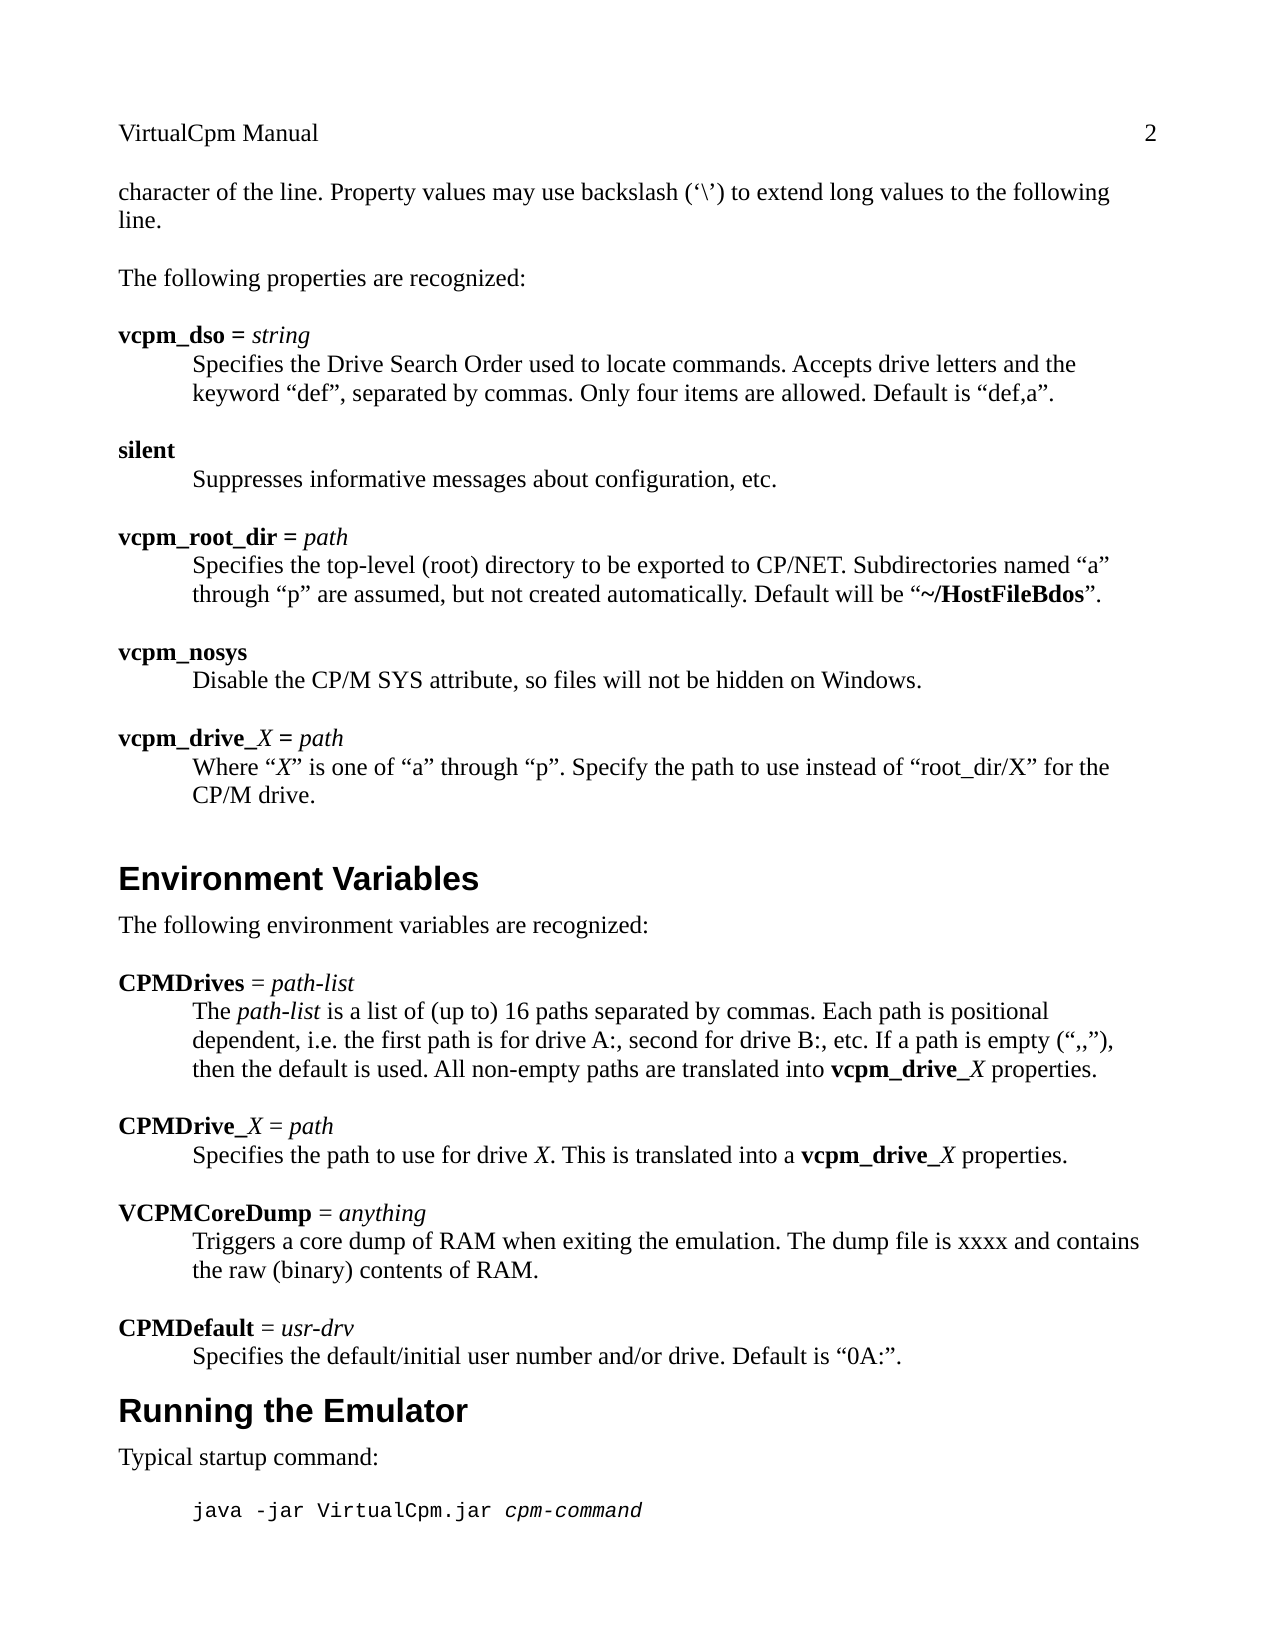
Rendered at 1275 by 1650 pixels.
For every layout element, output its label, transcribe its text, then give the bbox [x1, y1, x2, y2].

text Specifies the default/initial user number and/or drive. Default is “0A:”. [192, 1341, 1157, 1370]
text The following properties are recognized: [118, 263, 1157, 292]
text vcpm_root_dir = path [118, 522, 1157, 551]
text character of the line. Property values may use backslash (‘\’) to extend long values to the following line. [118, 177, 1157, 234]
text vcpm_nosys [118, 637, 1157, 666]
text The path-list is a list of (up to) 16 paths separated by commas. Each path is positional dependent, i.e. the first path is for drive A:, second for drive B:, etc. If a path is empty (“,,”), then the default is used. All non-empty paths are translated into vcpm_drive_X properties. [192, 996, 1157, 1083]
text Typical startup command: [118, 1442, 1157, 1471]
text Specifies the top-level (root) directory to be exported to CP/NET. Subdirectories named “a” through “p” are assumed, but not created automatically. Default will be “~/HostFileBdos”. [192, 551, 1157, 608]
subtitle Running the Emulator [118, 1391, 1157, 1429]
text CPMDrive_X = path [118, 1111, 1157, 1140]
text Specifies the path to use for drive X. This is translated into a vcpm_drive_X properties. [192, 1140, 1157, 1169]
text java -jar VirtualCpm.jar cpm-command [192, 1499, 1157, 1523]
text vcpm_dso = string [118, 321, 1157, 349]
text Where “X” is one of “a” through “p”. Specify the path to use instead of “root_dir/X” for the CP/M drive. [192, 752, 1157, 809]
text CPMDrives = path-list [118, 968, 1157, 996]
text Specifies the Drive Search Order used to locate commands. Accepts drive letters and the keyword “def”, separated by commas. Only four items are allowed. Default is “def,a”. [192, 349, 1157, 407]
text vcpm_drive_X = path [118, 723, 1157, 752]
text Triggers a core dump of RAM when exiting the emulation. The dump file is xxxx and contains the raw (binary) contents of RAM. [192, 1226, 1157, 1284]
text CPMDefault = usr-drv [118, 1313, 1157, 1341]
text silent [118, 436, 1157, 464]
text VCPMCoreDump = anything [118, 1198, 1157, 1226]
subtitle Environment Variables [118, 859, 1157, 898]
text Disable the CP/M SYS attribute, so files will not be hidden on Windows. [192, 666, 1157, 694]
text The following environment variables are recognized: [118, 910, 1157, 939]
text Suppresses informative messages about configuration, etc. [192, 464, 1157, 493]
